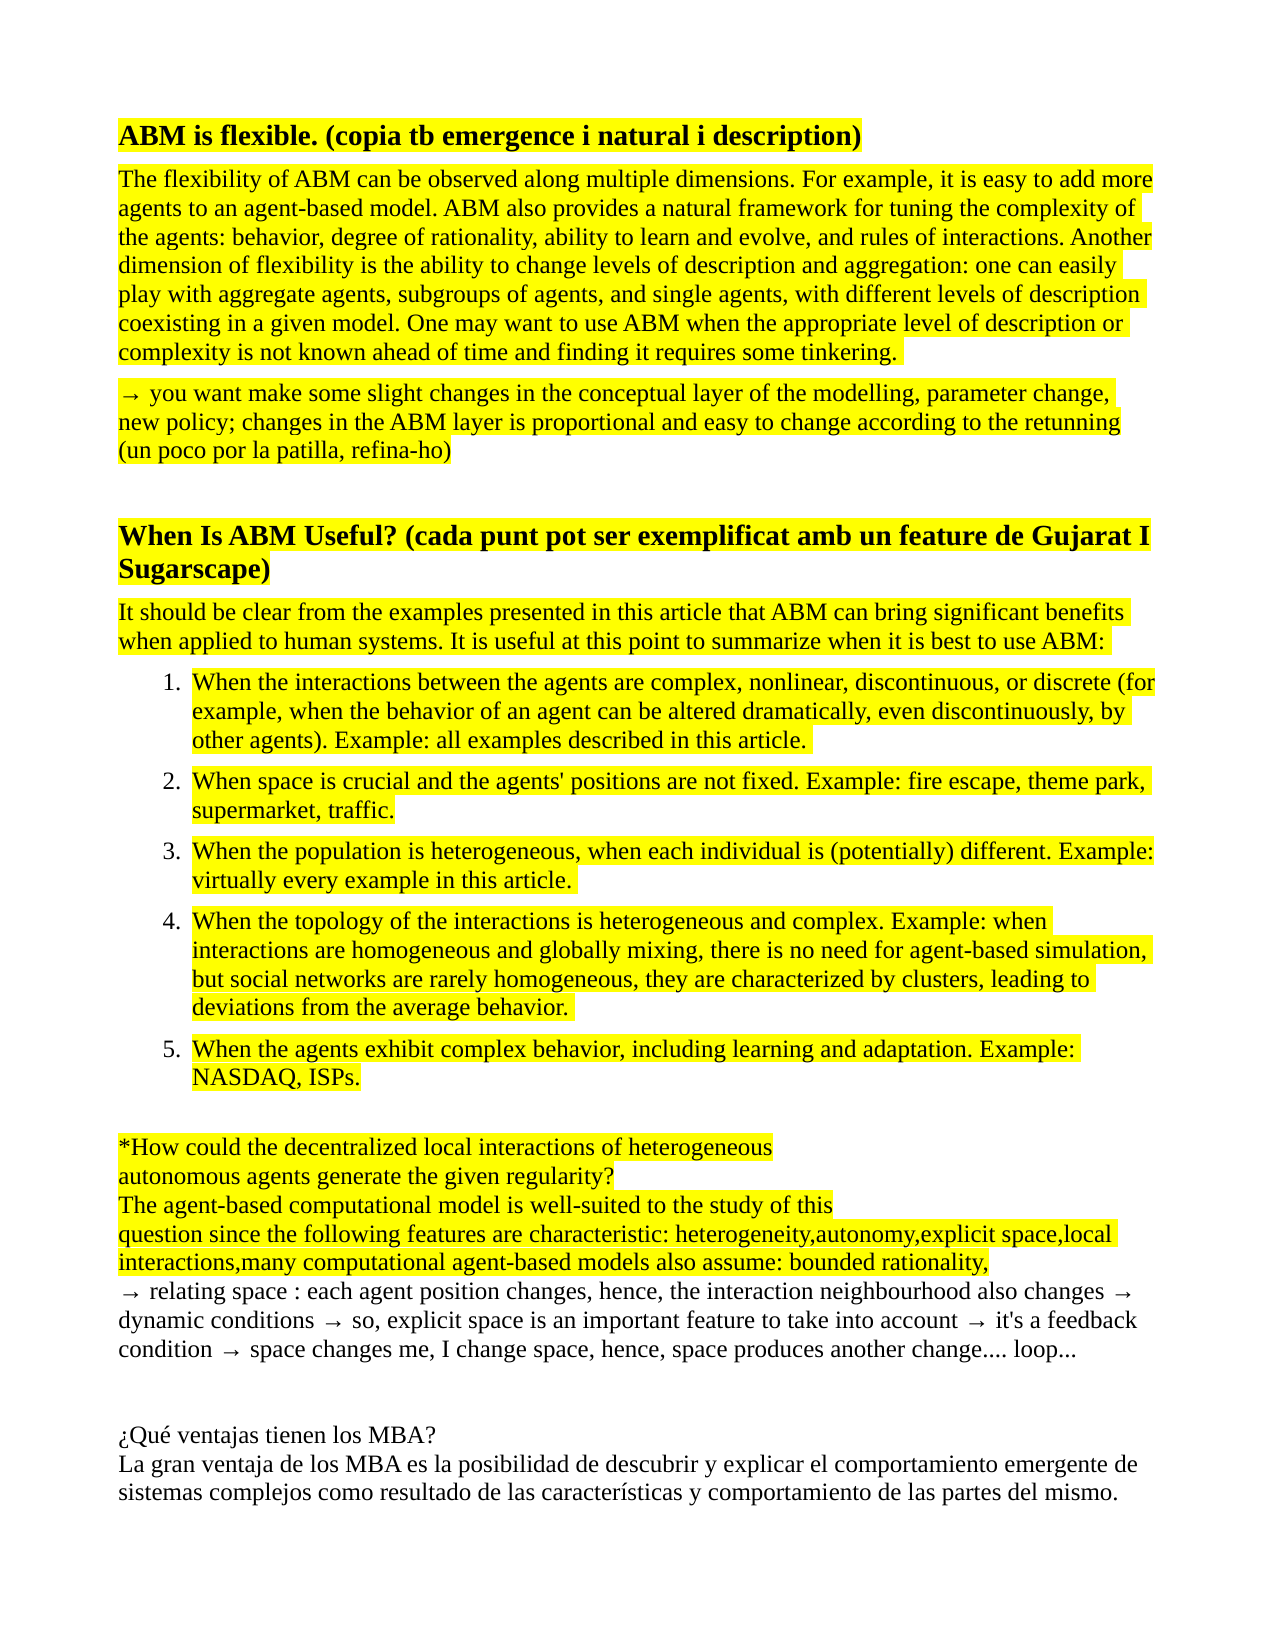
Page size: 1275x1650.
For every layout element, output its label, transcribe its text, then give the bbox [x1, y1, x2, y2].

text It should be clear from the examples presented in this article that ABM can bring significant benefits when applied to human systems. It is useful at this point to summarize when it is best to use ABM: [118, 597, 1157, 655]
list When the topology of the interactions is heterogeneous and complex. Example: when interactions are homogeneous and globally mixing, there is no need for agent-based simulation, but social networks are rarely homogeneous, they are characterized by clusters, leading to deviations from the average behavior. [162, 906, 1157, 1021]
text (un poco por la patilla, refina-ho) [118, 435, 1157, 464]
text sistemas complejos como resultado de las características y comportamiento de las partes del mismo. [118, 1477, 1157, 1506]
subtitle When Is ABM Useful? (cada punt pot ser exemplificat amb un feature de Gujarat I Sugarscape) [118, 518, 1157, 585]
list When the agents exhibit complex behavior, including learning and adaptation. Example: NASDAQ, ISPs. [162, 1034, 1157, 1091]
text question since the following features are characteristic: heterogeneity,autonomy,explicit space,local interactions,many computational agent-based models also assume: bounded rationality, [118, 1219, 1157, 1276]
text The flexibility of ABM can be observed along multiple dimensions. For example, it is easy to add more agents to an agent-based model. ABM also provides a natural framework for tuning the complexity of the agents: behavior, degree of rationality, ability to learn and evolve, and rules of interactions. Another dimension of flexibility is the ability to change levels of description and aggregation: one can easily play with aggregate agents, subgroups of agents, and single agents, with different levels of description coexisting in a given model. One may want to use ABM when the appropriate level of description or complexity is not known ahead of time and finding it requires some tinkering. [118, 164, 1157, 365]
text ¿Qué ventajas tienen los MBA? [118, 1420, 1157, 1449]
text → you want make some slight changes in the conceptual layer of the modelling, parameter change, new policy; changes in the ABM layer is proportional and easy to change according to the retunning [118, 378, 1157, 435]
text → relating space : each agent position changes, hence, the interaction neighbourhood also changes → dynamic conditions → so, explicit space is an important feature to take into account → it's a feedback condition → space changes me, I change space, hence, space produces another change.... loop... [118, 1276, 1157, 1362]
text The agent-based computational model is well-suited to the study of this [118, 1190, 1157, 1219]
text *How could the decentralized local interactions of heterogeneous [118, 1132, 1157, 1161]
text autonomous agents generate the given regularity? [118, 1161, 1157, 1190]
subtitle ABM is flexible. (copia tb emergence i natural i description) [118, 118, 1157, 152]
list When the interactions between the agents are complex, nonlinear, discontinuous, or discrete (for example, when the behavior of an agent can be altered dramatically, even discontinuously, by other agents). Example: all examples described in this article. [162, 667, 1157, 754]
list When space is crucial and the agents' positions are not fixed. Example: fire escape, theme park, supermarket, traffic. [162, 766, 1157, 824]
list When the population is heterogeneous, when each individual is (potentially) different. Example: virtually every example in this article. [162, 836, 1157, 894]
text La gran ventaja de los MBA es la posibilidad de descubrir y explicar el comportamiento emergente de [118, 1449, 1157, 1477]
